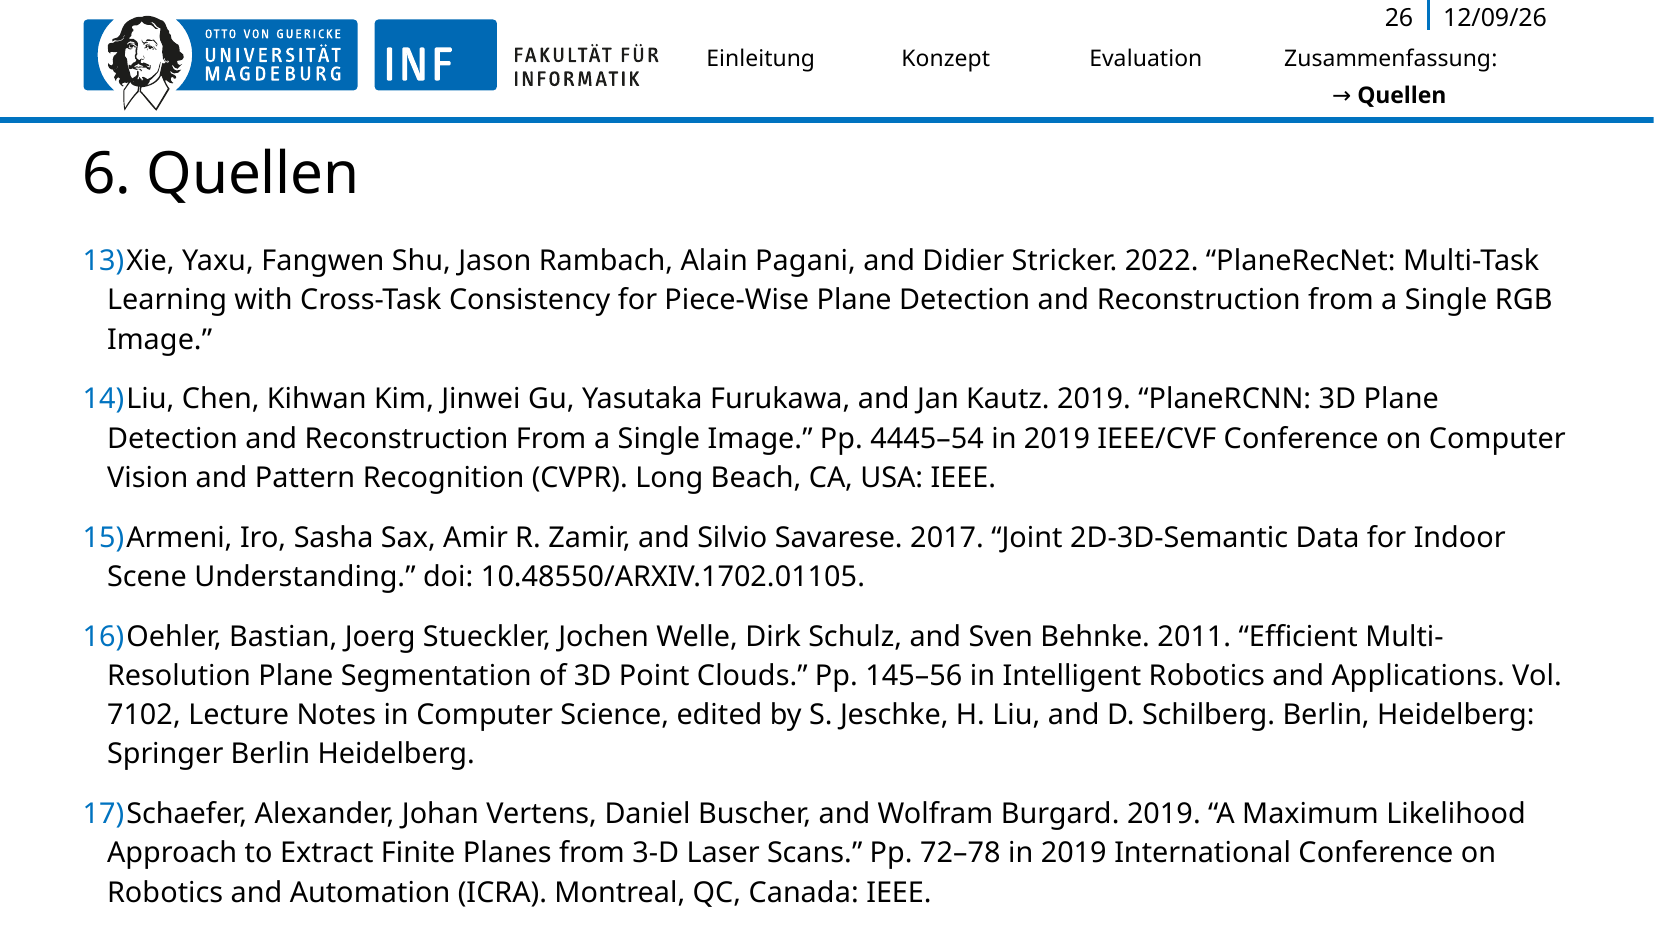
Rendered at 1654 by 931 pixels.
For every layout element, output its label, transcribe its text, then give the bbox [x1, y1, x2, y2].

list Xie, Yaxu, Fangwen Shu, Jason Rambach, Alain Pagani, and Didier Stricker. 2022. “PlaneRecNet: Multi-Task Learning with Cross-Task Consistency for Piece-Wise Plane Detection and Reconstruction from a Single RGB Image.” Liu, Chen, Kihwan Kim, Jinwei Gu, Yasutaka Furukawa, and Jan Kautz. 2019. “PlaneRCNN: 3D Plane Detection and Reconstruction From a Single Image.” Pp. 4445–54 in 2019 IEEE/CVF Conference on Computer Vision and Pattern Recognition (CVPR). Long Beach, CA, USA: IEEE. Armeni, Iro, Sasha Sax, Amir R. Zamir, and Silvio Savarese. 2017. “Joint 2D-3D-Semantic Data for Indoor Scene Understanding.” doi: 10.48550/ARXIV.1702.01105. Oehler, Bastian, Joerg Stueckler, Jochen Welle, Dirk Schulz, and Sven Behnke. 2011. “Efficient Multi-Resolution Plane Segmentation of 3D Point Clouds.” Pp. 145–56 in Intelligent Robotics and Applications. Vol. 7102, Lecture Notes in Computer Science, edited by S. Jeschke, H. Liu, and D. Schilberg. Berlin, Heidelberg: Springer Berlin Heidelberg. Schaefer, Alexander, Johan Vertens, Daniel Buscher, and Wolfram Burgard. 2019. “A Maximum Likelihood Approach to Extract Finite Planes from 3-D Laser Scans.” Pp. 72–78 in 2019 International Conference on Robotics and Automation (ICRA). Montreal, QC, Canada: IEEE. [82, 240, 1571, 916]
title 6. Quellen [82, 131, 1571, 211]
